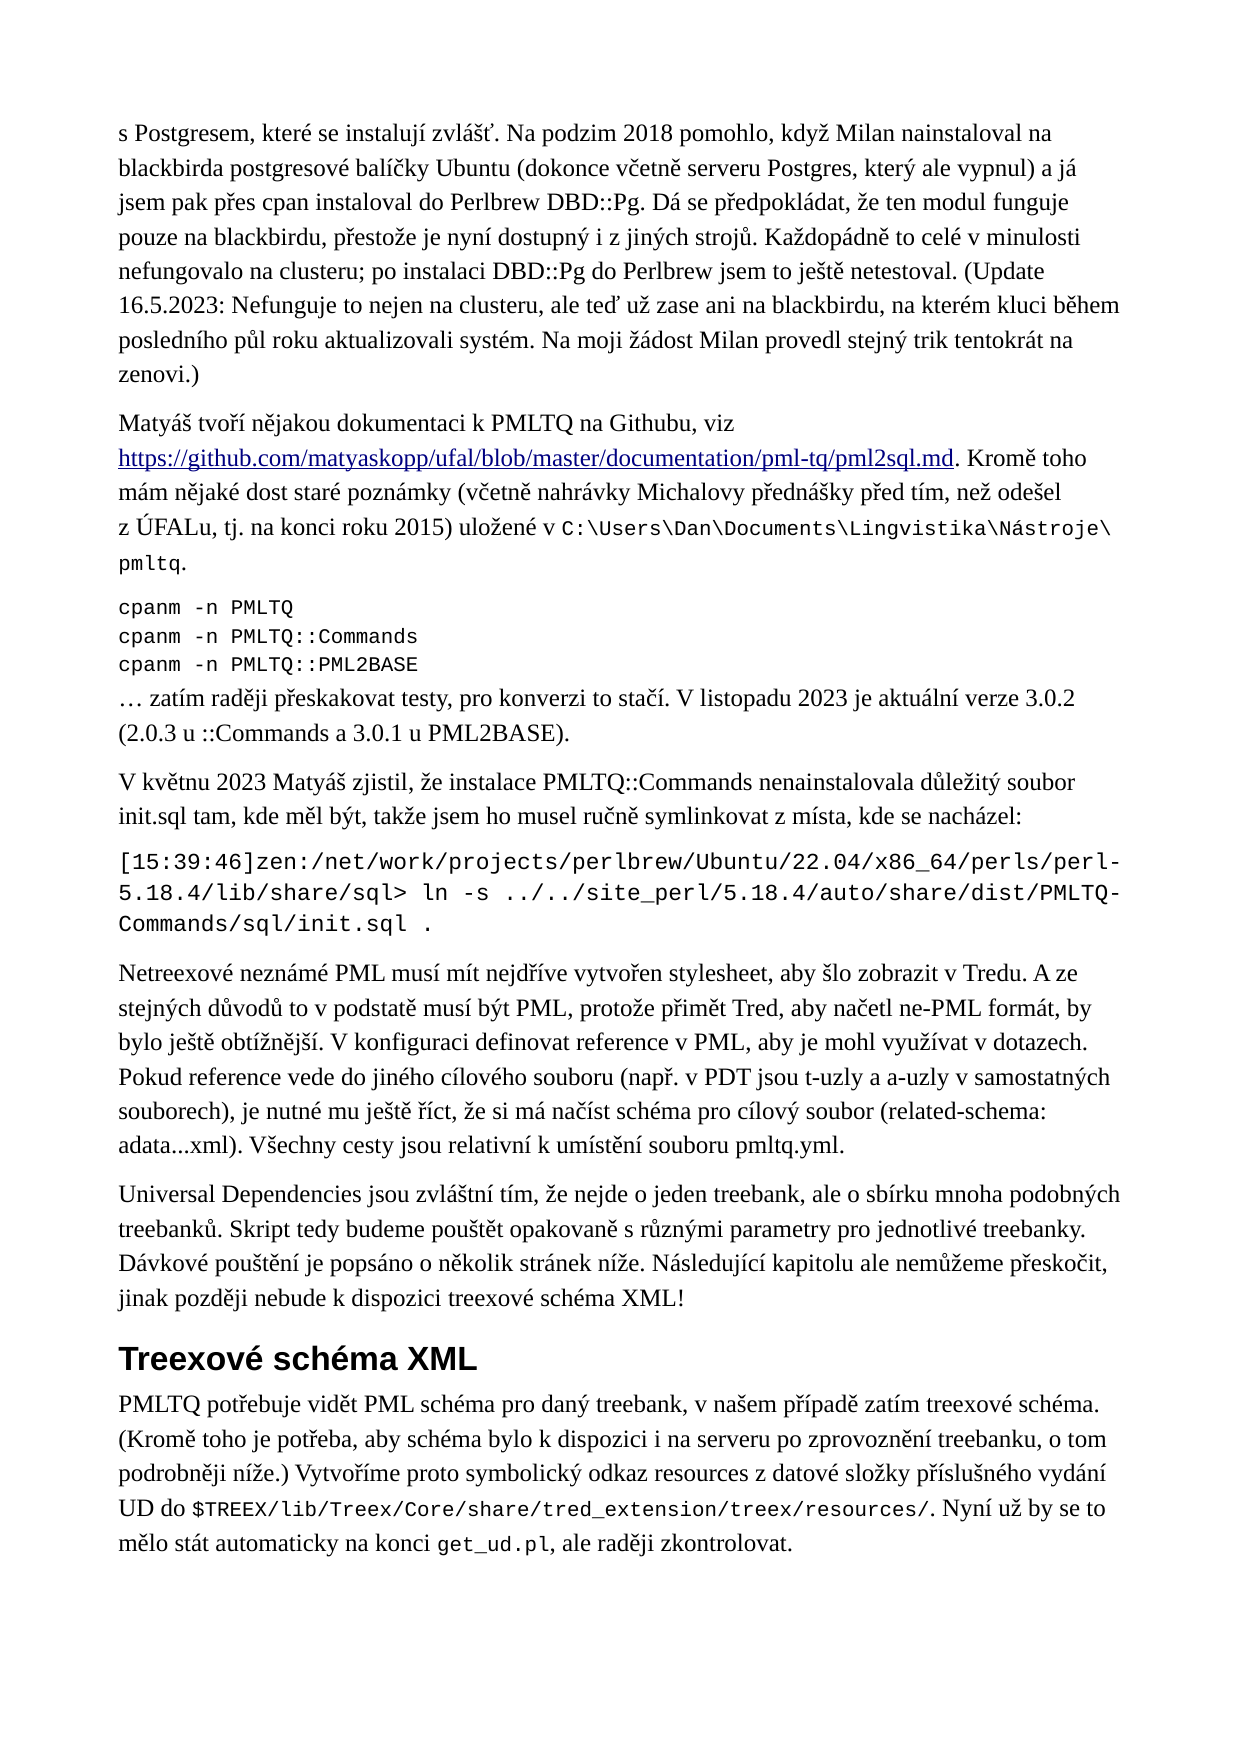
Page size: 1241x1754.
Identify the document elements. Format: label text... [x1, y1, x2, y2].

text [15:39:46]zen:/net/work/projects/perlbrew/Ubuntu/22.04/x86_64/perls/perl-5.18.4/lib/share/sql> ln -s ../../site_perl/5.18.4/auto/share/dist/PMLTQ-Commands/sql/init.sql . [118, 850, 1122, 938]
text cpanm -n PMLTQ cpanm -n PMLTQ::Commands cpanm -n PMLTQ::PML2BASE … zatím raději přeskakovat testy, pro konverzi to stačí. V listopadu 2023 je aktuální verze 3.0.2 (2.0.3 u ::Commands a 3.0.1 u PML2BASE). [118, 597, 1122, 747]
text Netreexové neznámé PML musí mít nejdříve vytvořen stylesheet, aby šlo zobrazit v Tredu. A ze stejných důvodů to v podstatě musí být PML, protože přimět Tred, aby načetl ne-PML formát, by bylo ještě obtížnější. V konfiguraci definovat reference v PML, aby je mohl využívat v dotazech. Pokud reference vede do jiného cílového souboru (např. v PDT jsou t-uzly a a-uzly v samostatných souborech), je nutné mu ještě říct, že si má načíst schéma pro cílový soubor (related-schema: adata...xml). Všechny cesty jsou relativní k umístění souboru pmltq.yml. [118, 958, 1122, 1159]
subtitle Treexové schéma XML [118, 1338, 1122, 1377]
text V květnu 2023 Matyáš zjistil, že instalace PMLTQ::Commands nenainstalovala důležitý soubor init.sql tam, kde měl být, takže jsem ho musel ručně symlinkovat z místa, kde se nacházel: [118, 767, 1122, 830]
text PMLTQ potřebuje vidět PML schéma pro daný treebank, v našem případě zatím treexové schéma. (Kromě toho je potřeba, aby schéma bylo k dispozici i na serveru po zprovoznění treebanku, o tom podrobněji níže.) Vytvoříme proto symbolický odkaz resources z datové složky příslušného vydání UD do $TREEX/lib/Treex/Core/share/tred_extension/treex/resources/. Nyní už by se to mělo stát automaticky na konci get_ud.pl, ale raději zkontrolovat. [118, 1389, 1122, 1558]
text s Postgresem, které se instalují zvlášť. Na podzim 2018 pomohlo, když Milan nainstaloval na blackbirda postgresové balíčky Ubuntu (dokonce včetně serveru Postgres, který ale vypnul) a já jsem pak přes cpan instaloval do Perlbrew DBD::Pg. Dá se předpokládat, že ten modul funguje pouze na blackbirdu, přestože je nyní dostupný i z jiných strojů. Každopádně to celé v minulosti nefungovalo na clusteru; po instalaci DBD::Pg do Perlbrew jsem to ještě netestoval. (Update 16.5.2023: Nefunguje to nejen na clusteru, ale teď už zase ani na blackbirdu, na kterém kluci během posledního půl roku aktualizovali systém. Na moji žádost Milan provedl stejný trik tentokrát na zenovi.) [118, 118, 1122, 388]
text Universal Dependencies jsou zvláštní tím, že nejde o jeden treebank, ale o sbírku mnoha podobných treebanků. Skript tedy budeme pouštět opakovaně s různými parametry pro jednotlivé treebanky. Dávkové pouštění je popsáno o několik stránek níže. Následující kapitolu ale nemůžeme přeskočit, jinak později nebude k dispozici treexové schéma XML! [118, 1179, 1122, 1312]
text Matyáš tvoří nějakou dokumentaci k PMLTQ na Githubu, viz https://github.com/matyaskopp/ufal/blob/master/documentation/pml-tq/pml2sql.md. Kromě toho mám nějaké dost staré poznámky (včetně nahrávky Michalovy přednášky před tím, než odešel z ÚFALu, tj. na konci roku 2015) uložené v C:\Users\Dan\Documents\Lingvistika\Nástroje\pmltq. [118, 408, 1122, 577]
